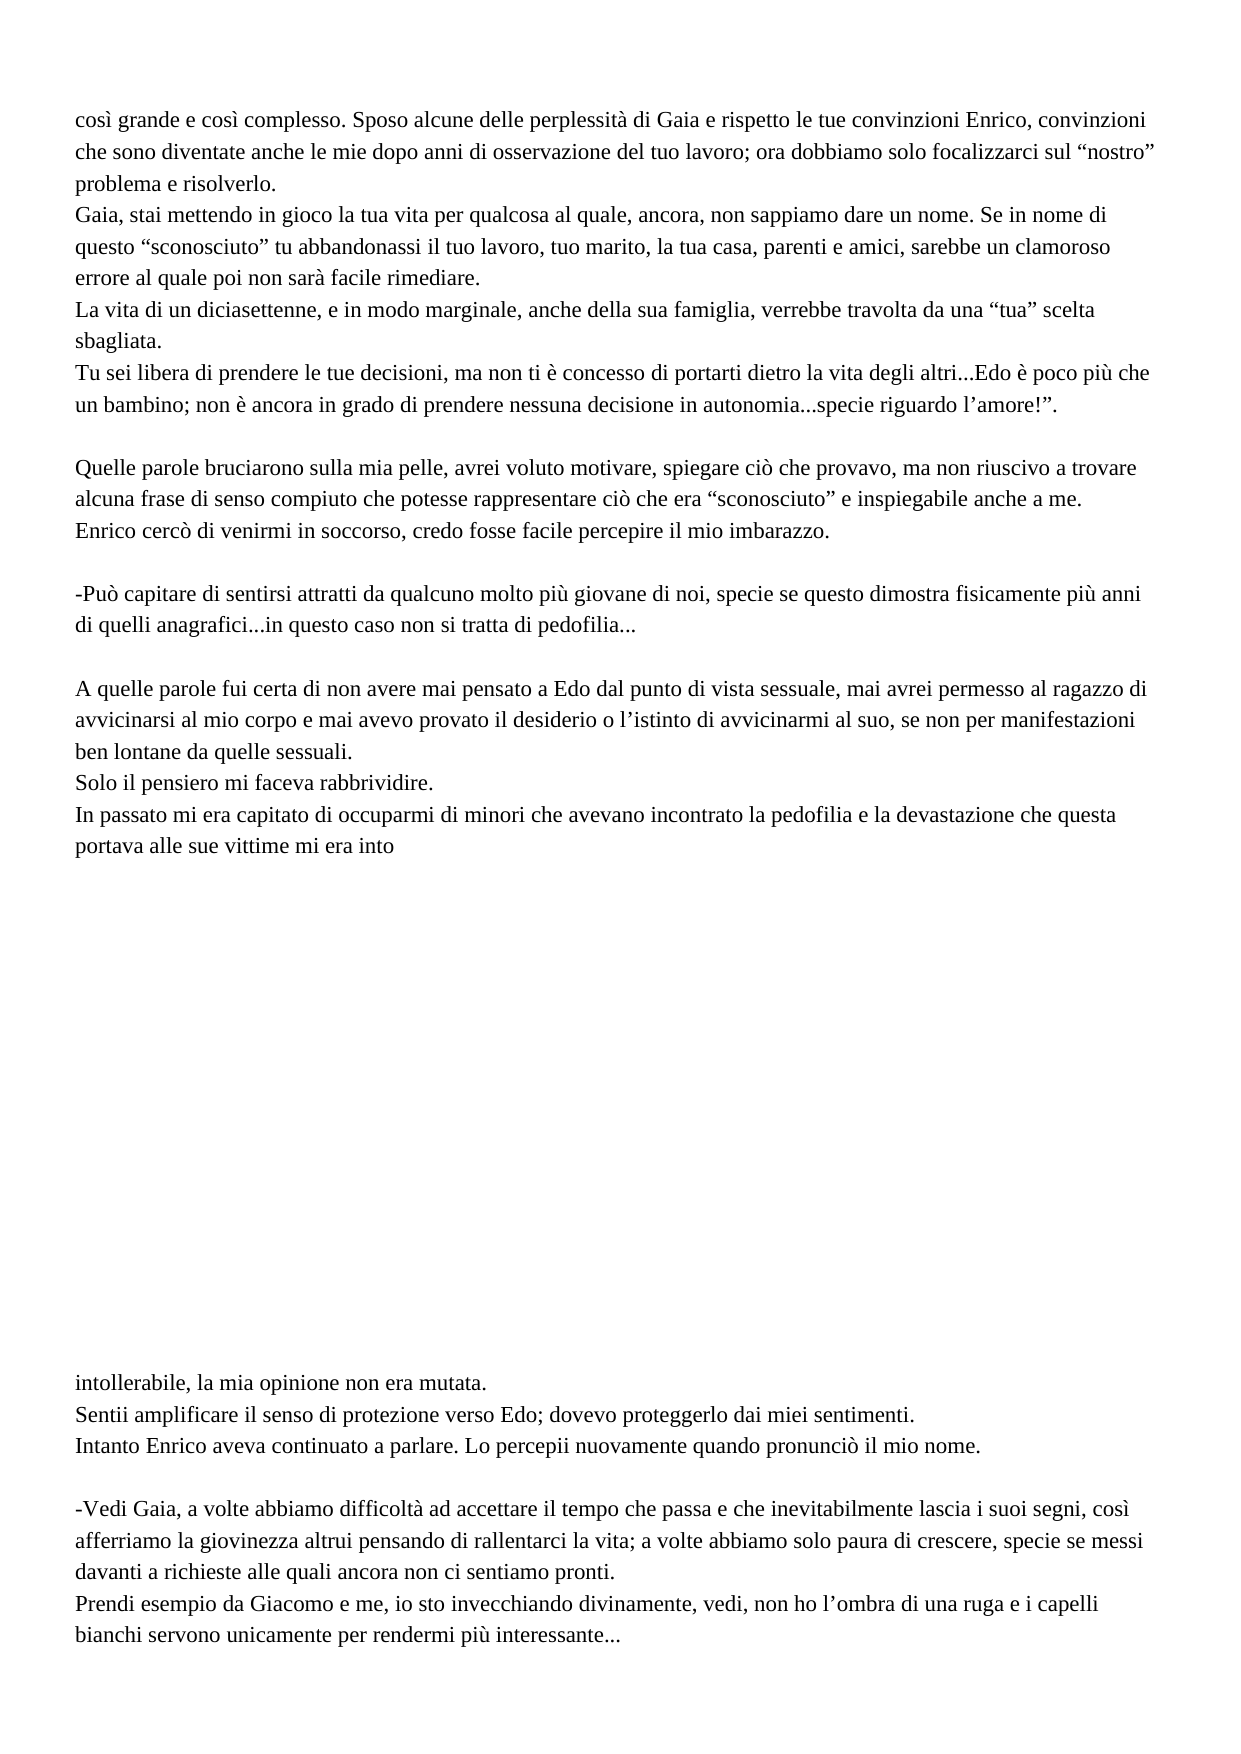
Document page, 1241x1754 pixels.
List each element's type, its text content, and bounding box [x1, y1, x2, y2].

text -Può capitare di sentirsi attratti da qualcuno molto più giovane di noi, specie se questo dimostra fisicamente più anni di quelli anagrafici...in questo caso non si tratta di pedofilia... [75, 580, 1165, 638]
text Solo il pensiero mi faceva rabbrividire. [75, 769, 1165, 796]
text così grande e così complesso. Sposo alcune delle perplessità di Gaia e rispetto le tue convinzioni Enrico, convinzioni che sono diventate anche le mie dopo anni di osservazione del tuo lavoro; ora dobbiamo solo focalizzarci sul “nostro” problema e risolverlo. [75, 107, 1165, 196]
text Intanto Enrico aveva continuato a parlare. Lo percepii nuovamente quando pronunciò il mio nome. [75, 1432, 1165, 1458]
text Quelle parole bruciarono sulla mia pelle, avrei voluto motivare, spiegare ciò che provavo, ma non riuscivo a trovare alcuna frase di senso compiuto che potesse rappresentare ciò che era “sconosciuto” e inspiegabile anche a me. [75, 454, 1165, 512]
text A quelle parole fui certa di non avere mai pensato a Edo dal punto di vista sessuale, mai avrei permesso al ragazzo di avvicinarsi al mio corpo e mai avevo provato il desiderio o l’istinto di avvicinarmi al suo, se non per manifestazioni ben lontane da quelle sessuali. [75, 675, 1165, 764]
text Gaia, stai mettendo in gioco la tua vita per qualcosa al quale, ancora, non sappiamo dare un nome. Se in nome di questo “sconosciuto” tu abbandonassi il tuo lavoro, tuo marito, la tua casa, parenti e amici, sarebbe un clamoroso errore al quale poi non sarà facile rimediare. [75, 201, 1165, 291]
text Enrico cercò di venirmi in soccorso, credo fosse facile percepire il mio imbarazzo. [75, 517, 1165, 543]
text In passato mi era capitato di occuparmi di minori che avevano incontrato la pedofilia e la devastazione che questa portava alle sue vittime mi era into [75, 801, 1165, 859]
text intollerabile, la mia opinione non era mutata. [75, 1369, 1165, 1395]
text La vita di un diciasettenne, e in modo marginale, anche della sua famiglia, verrebbe travolta da una “tua” scelta sbagliata. [75, 296, 1165, 354]
text Prendi esempio da Giacomo e me, io sto invecchiando divinamente, vedi, non ho l’ombra di una ruga e i capelli bianchi servono unicamente per rendermi più interessante... [75, 1590, 1165, 1648]
text -Vedi Gaia, a volte abbiamo difficoltà ad accettare il tempo che passa e che inevitabilmente lascia i suoi segni, così afferriamo la giovinezza altrui pensando di rallentarci la vita; a volte abbiamo solo paura di crescere, specie se messi davanti a richieste alle quali ancora non ci sentiamo pronti. [75, 1495, 1165, 1585]
text Sentii amplificare il senso di protezione verso Edo; dovevo proteggerlo dai miei sentimenti. [75, 1401, 1165, 1427]
text Tu sei libera di prendere le tue decisioni, ma non ti è concesso di portarti dietro la vita degli altri...Edo è poco più che un bambino; non è ancora in grado di prendere nessuna decisione in autonomia...specie riguardo l’amore!”. [75, 359, 1165, 417]
